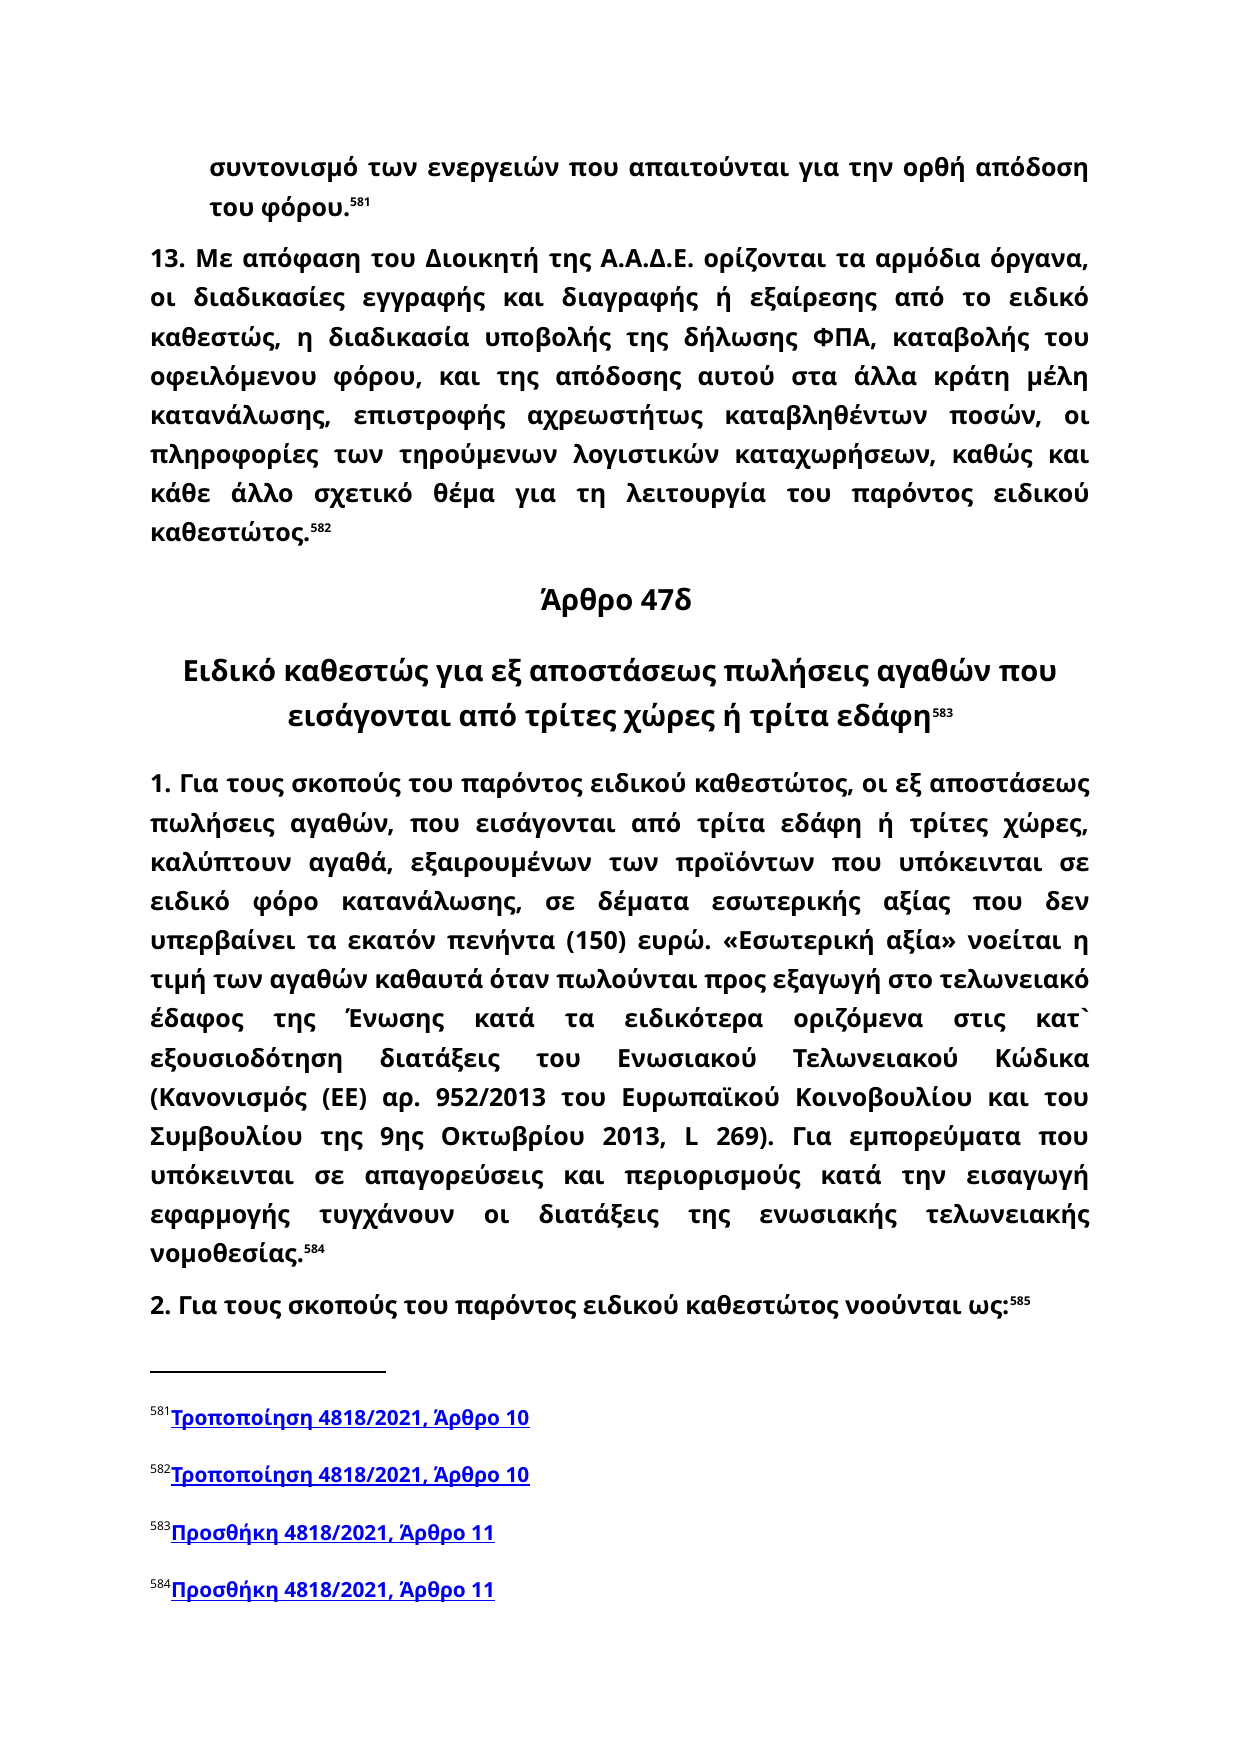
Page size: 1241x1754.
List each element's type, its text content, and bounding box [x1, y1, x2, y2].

text Προσθήκη 4818/2021, Άρθρο 11 [150, 1576, 1090, 1604]
text 2. Για τους σκοπούς του παρόντος ειδικού καθεστώτος νοούνται ως: [150, 1288, 1090, 1322]
text Τροποποίηση 4818/2021, Άρθρο 10 [150, 1403, 1090, 1431]
text Τροποποίηση 4818/2021, Άρθρο 10 [150, 1460, 1090, 1489]
subtitle Ειδικό καθεστώς για εξ αποστάσεως πωλήσεις αγαθών που εισάγονται από τρίτες χώρες ή τρίτα εδάφη [150, 650, 1090, 735]
subtitle Άρθρο 47δ [150, 579, 1090, 619]
text 1. Για τους σκοπούς του παρόντος ειδικού καθεστώτος, οι εξ αποστάσεως πωλήσεις αγαθών, που εισάγονται από τρίτα εδάφη ή τρίτες χώρες, καλύπτουν αγαθά, εξαιρουμένων των προϊόντων που υπόκεινται σε ειδικό φόρο κατανάλωσης, σε δέματα εσωτερικής αξίας που δεν υπερβαίνει τα εκατόν πενήντα (150) ευρώ. «Εσωτερική αξία» νοείται η τιμή των αγαθών καθαυτά όταν πωλούνται προς εξαγωγή στο τελωνειακό έδαφος της Ένωσης κατά τα ειδικότερα οριζόμενα στις κατ` εξουσιοδότηση διατάξεις του Ενωσιακού Τελωνειακού Κώδικα (Κανονισμός (ΕΕ) αρ. 952/2013 του Ευρωπαϊκού Κοινοβουλίου και του Συμβουλίου της 9ης Οκτωβρίου 2013, L 269). Για εμπορεύματα που υπόκεινται σε απαγορεύσεις και περιορισμούς κατά την εισαγωγή εφαρμογής τυγχάνουν οι διατάξεις της ενωσιακής τελωνειακής νομοθεσίας. [150, 766, 1090, 1270]
text 13. Με απόφαση του Διοικητή της Α.Α.Δ.Ε. ορίζονται τα αρμόδια όργανα, οι διαδικασίες εγγραφής και διαγραφής ή εξαίρεσης από το ειδικό καθεστώς, η διαδικασία υποβολής της δήλωσης ΦΠΑ, καταβολής του οφειλόμενου φόρου, και της απόδοσης αυτού στα άλλα κράτη μέλη κατανάλωσης, επιστροφής αχρεωστήτως καταβληθέντων ποσών, οι πληροφορίες των τηρούμενων λογιστικών καταχωρήσεων, καθώς και κάθε άλλο σχετικό θέμα για τη λειτουργία του παρόντος ειδικού καθεστώτος. [150, 241, 1090, 549]
list συντονισμό των ενεργειών που απαιτούνται για την ορθή απόδοση του φόρου. [150, 150, 1090, 223]
text Προσθήκη 4818/2021, Άρθρο 11 [150, 1518, 1090, 1546]
